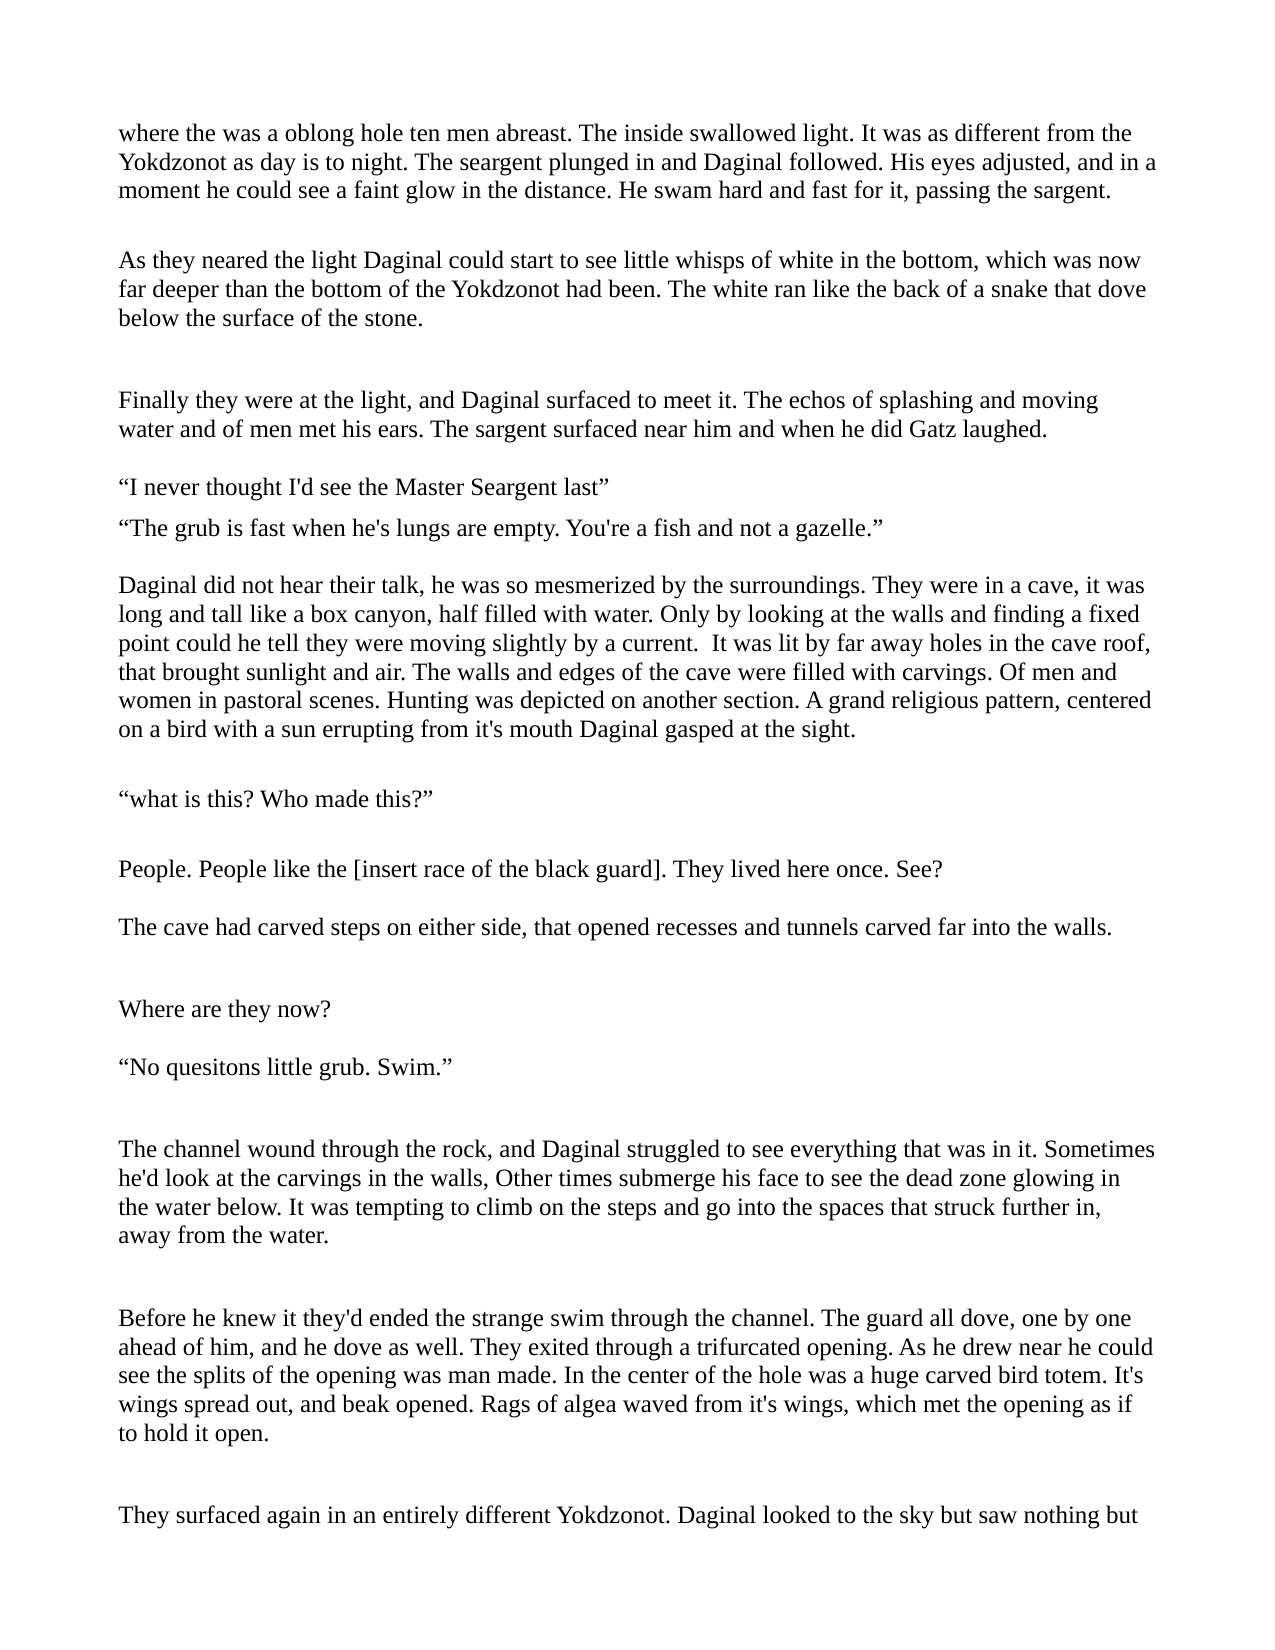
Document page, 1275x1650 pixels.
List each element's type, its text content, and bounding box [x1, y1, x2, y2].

text People. People like the [insert race of the black guard]. They lived here once. See? The cave had carved steps on either side, that opened recesses and tunnels carved far into the walls. [118, 854, 1157, 941]
text They surfaced again in an entirely different Yokdzonot. Daginal looked to the sky but saw nothing but [118, 1501, 1157, 1529]
text where the was a oblong hole ten men abreast. The inside swallowed light. It was as different from the Yokdzonot as day is to night. The seargent plunged in and Daginal followed. His eyes adjusted, and in a moment he could see a faint glow in the distance. He swam hard and fast for it, passing the sargent. [118, 118, 1157, 204]
text Finally they were at the light, and Daginal surfaced to meet it. The echos of splashing and moving water and of men met his ears. The sargent surfaced near him and when he did Gatz laughed. “I never thought I'd see the Master Seargent last” [118, 386, 1157, 501]
text The channel wound through the rock, and Daginal struggled to see everything that was in it. Sometimes he'd look at the carvings in the walls, Other times submerge his face to see the dead zone glowing in the water below. It was tempting to climb on the steps and go into the spaces that struck further in, away from the water. [118, 1134, 1157, 1249]
text Where are they now? “No quesitons little grub. Swim.” [118, 994, 1157, 1081]
text “The grub is fast when he's lungs are empty. You're a fish and not a gazelle.” Daginal did not hear their talk, he was so mesmerized by the surroundings. They were in a cave, it was long and tall like a box canyon, half filled with water. Only by looking at the walls and finding a fixed point could he tell they were moving slightly by a current. It was lit by far away holes in the cave roof, that brought sunlight and air. The walls and edges of the cave were filled with carvings. Of men and women in pastoral scenes. Hunting was depicted on another section. A grand religious pattern, centered on a bird with a sun errupting from it's mouth Daginal gasped at the sight. [118, 513, 1157, 743]
text Before he knew it they'd ended the strange swim through the channel. The guard all dove, one by one ahead of him, and he dove as well. They exited through a trifurcated opening. As he drew near he could see the splits of the opening was man made. In the center of the hole was a huge carved bird totem. It's wings spread out, and beak opened. Rags of algea waved from it's wings, which met the opening as if to hold it open. [118, 1303, 1157, 1447]
text As they neared the light Daginal could start to see little whisps of white in the bottom, which was now far deeper than the bottom of the Yokdzonot had been. The white ran like the back of a snake that dove below the surface of the stone. [118, 217, 1157, 332]
text “what is this? Who made this?” [118, 756, 1157, 842]
